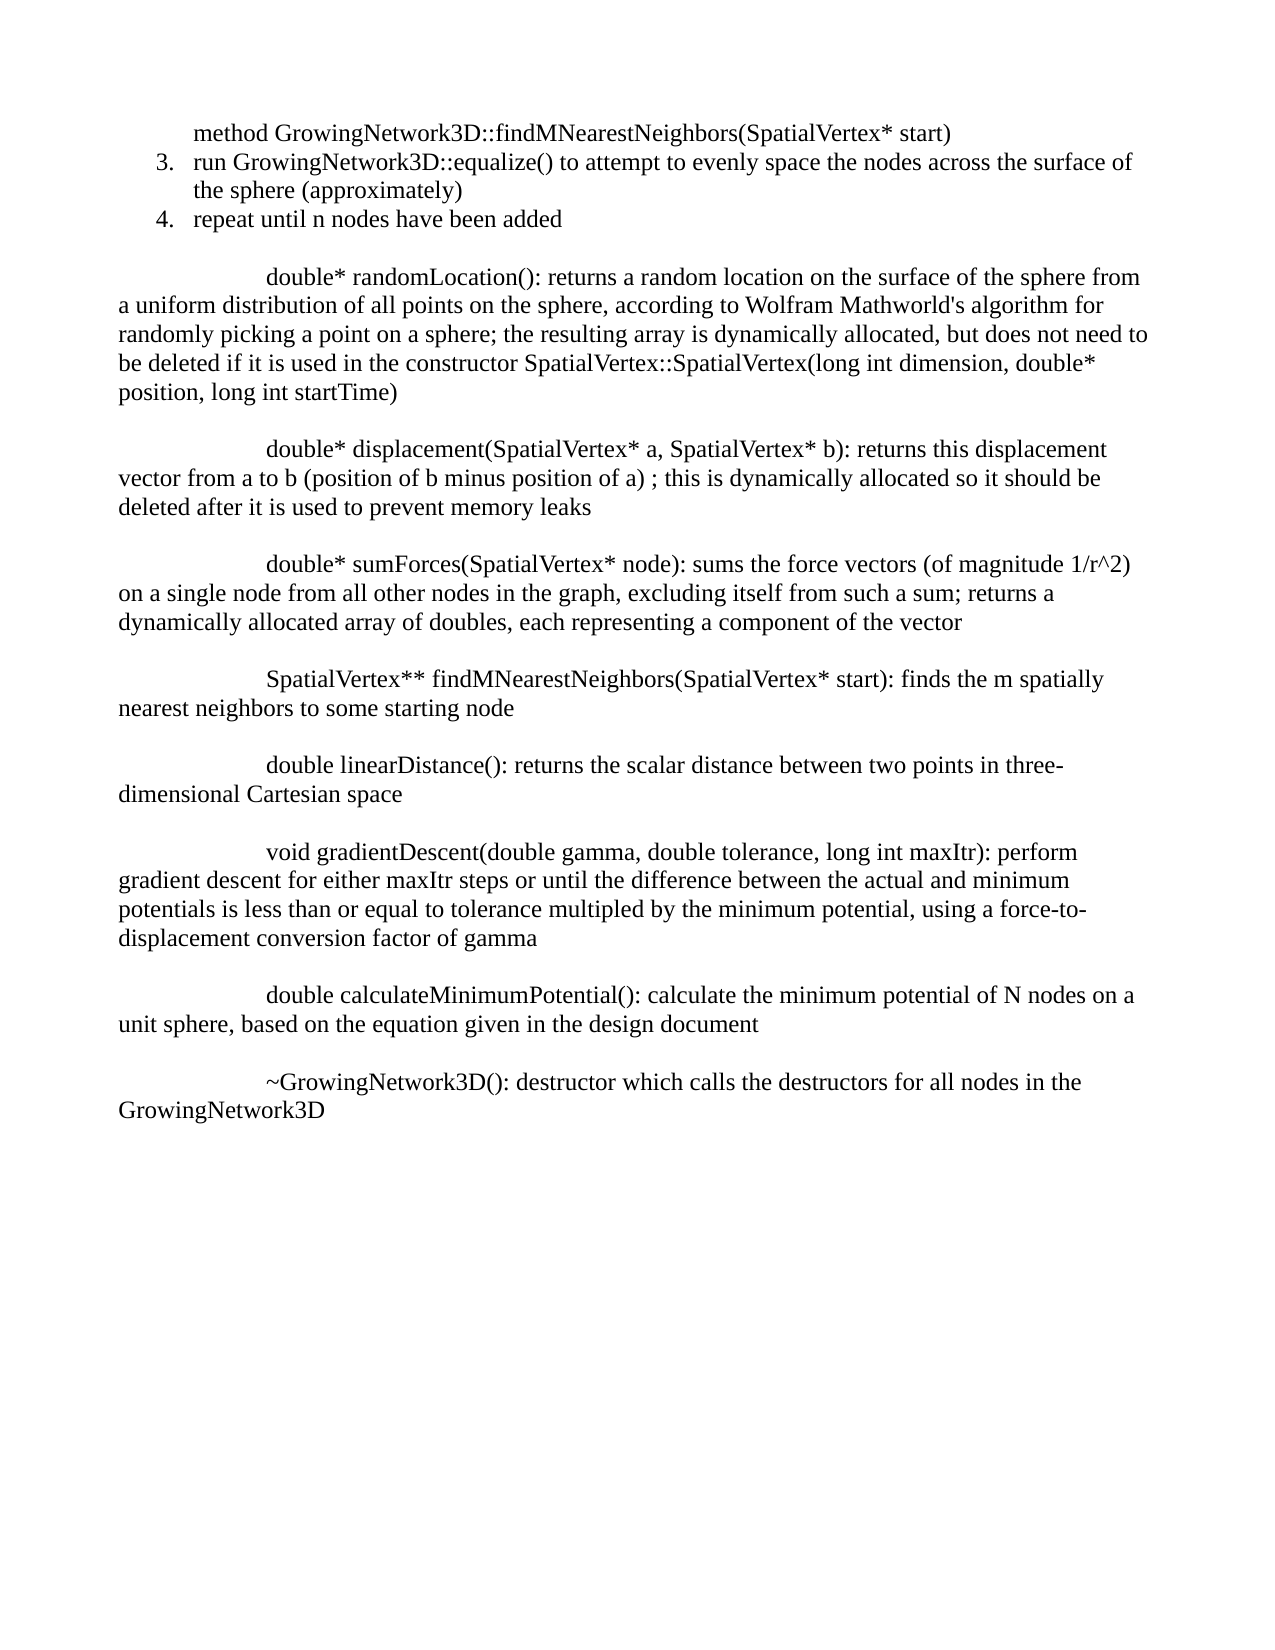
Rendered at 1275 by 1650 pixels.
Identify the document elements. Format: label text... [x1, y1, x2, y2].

text double* displacement(SpatialVertex* a, SpatialVertex* b): returns this displacement vector from a to b (position of b minus position of a) ; this is dynamically allocated so it should be deleted after it is used to prevent memory leaks [118, 434, 1157, 521]
text double calculateMinimumPotential(): calculate the minimum potential of N nodes on a unit sphere, based on the equation given in the design document [118, 981, 1157, 1038]
text double linearDistance(): returns the scalar distance between two points in three-dimensional Cartesian space [118, 751, 1157, 808]
text SpatialVertex** findMNearestNeighbors(SpatialVertex* start): finds the m spatially nearest neighbors to some starting node [118, 664, 1157, 722]
list method GrowingNetwork3D::findMNearestNeighbors(SpatialVertex* start) [156, 118, 1157, 147]
text double* sumForces(SpatialVertex* node): sums the force vectors (of magnitude 1/r^2) on a single node from all other nodes in the graph, excluding itself from such a sum; returns a dynamically allocated array of doubles, each representing a component of the vector [118, 549, 1157, 636]
text void gradientDescent(double gamma, double tolerance, long int maxItr): perform gradient descent for either maxItr steps or until the difference between the actual and minimum potentials is less than or equal to tolerance multipled by the minimum potential, using a force-to-displacement conversion factor of gamma [118, 837, 1157, 952]
list run GrowingNetwork3D::equalize() to attempt to evenly space the nodes across the surface of the sphere (approximately) [156, 147, 1157, 204]
text ~GrowingNetwork3D(): destructor which calls the destructors for all nodes in the GrowingNetwork3D [118, 1067, 1157, 1124]
text double* randomLocation(): returns a random location on the surface of the sphere from a uniform distribution of all points on the sphere, according to Wolfram Mathworld's algorithm for randomly picking a point on a sphere; the resulting array is dynamically allocated, but does not need to be deleted if it is used in the constructor SpatialVertex::SpatialVertex(long int dimension, double* position, long int startTime) [118, 262, 1157, 406]
list repeat until n nodes have been added [156, 204, 1157, 233]
